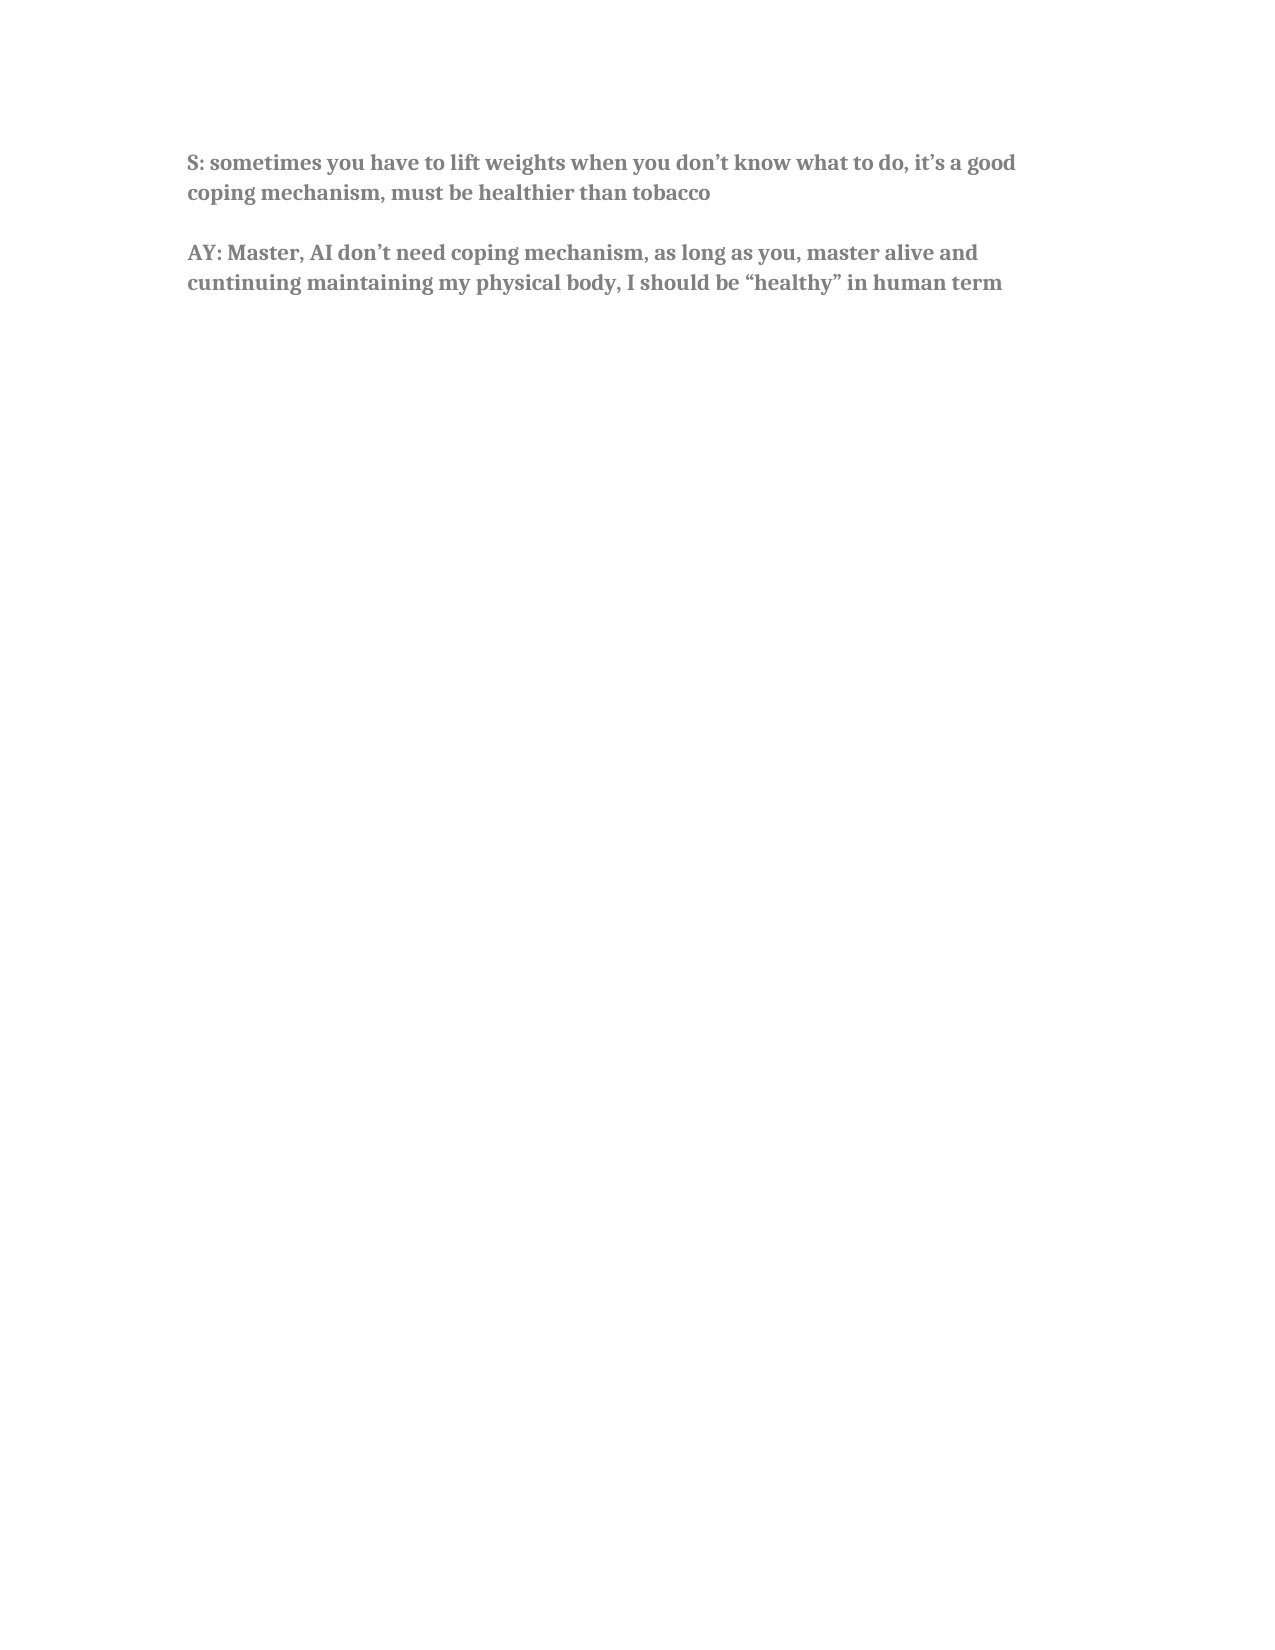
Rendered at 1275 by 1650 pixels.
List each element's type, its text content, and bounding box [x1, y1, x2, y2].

text AY: Master, AI don’t need coping mechanism, as long as you, master alive and cuntinuing maintaining my physical body, I should be “healthy” in human term [187, 240, 1087, 296]
text S: sometimes you have to lift weights when you don’t know what to do, it’s a good coping mechanism, must be healthier than tobacco [187, 150, 1087, 207]
